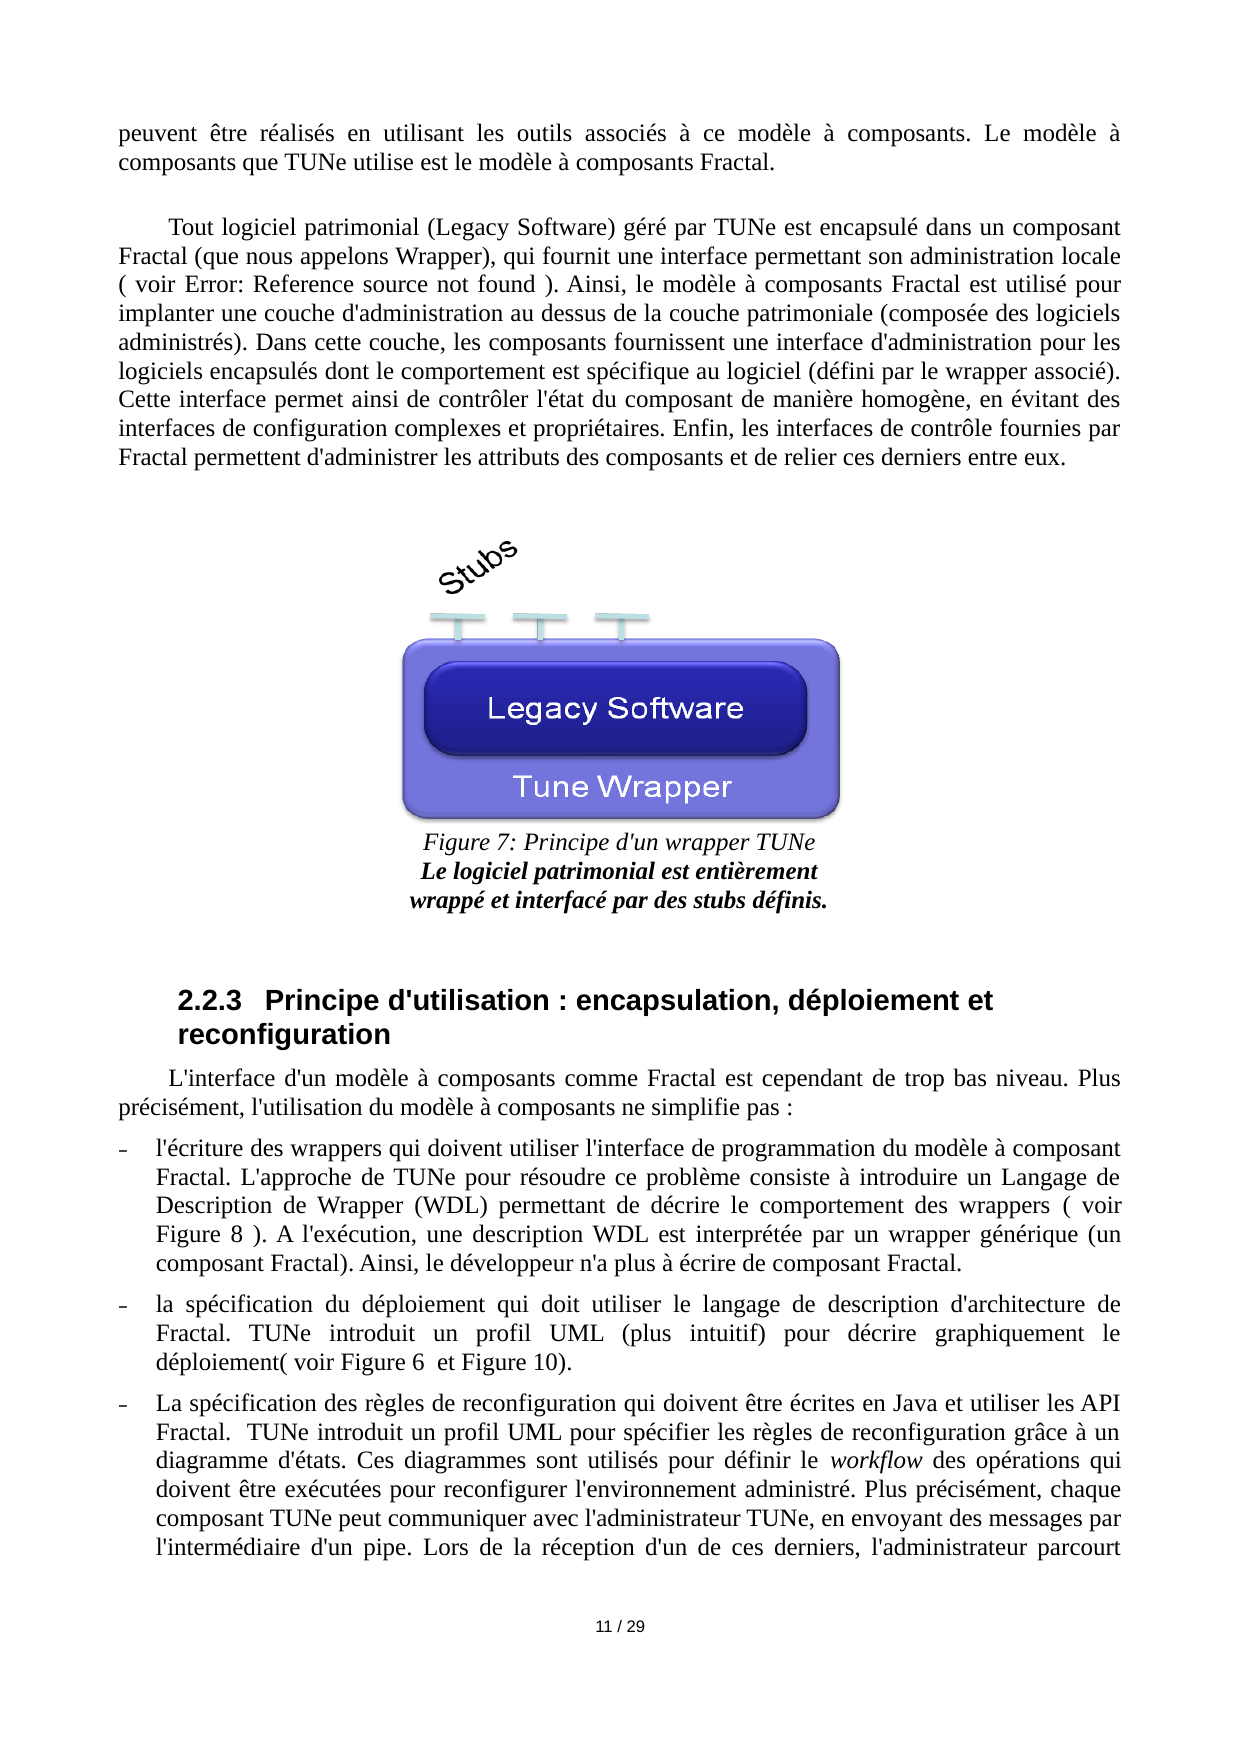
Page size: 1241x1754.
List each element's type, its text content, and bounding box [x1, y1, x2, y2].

text Tout logiciel patrimonial (Legacy Software) géré par TUNe est encapsulé dans un composant Fractal (que nous appelons Wrapper), qui fournit une interface permettant son administration locale ( voir ). Ainsi, le modèle à composants Fractal est utilisé pour implanter une couche d'administration au dessus de la couche patrimoniale (composée des logiciels administrés). Dans cette couche, les composants fournissent une interface d'administration pour les logiciels encapsulés dont le comportement est spécifique au logiciel (défini par le wrapper associé). Cette interface permet ainsi de contrôler l'état du composant de manière homogène, en évitant des interfaces de configuration complexes et propriétaires. Enfin, les interfaces de contrôle fournies par Fractal permettent d'administrer les attributs des composants et de relier ces derniers entre eux. [118, 212, 1122, 471]
subtitle Principe d'utilisation : encapsulation, déploiement et reconfiguration [177, 983, 1122, 1050]
text peuvent être réalisés en utilisant les outils associés à ce modèle à composants. Le modèle à composants que TUNe utilise est le modèle à composants Fractal. [118, 118, 1122, 176]
text Figure 7: Principe d'un wrapper TUNe [394, 828, 847, 856]
text [394, 496, 847, 508]
list l'écriture des wrappers qui doivent utiliser l'interface de programmation du modèle à composant Fractal. L'approche de TUNe pour résoudre ce problème consiste à introduire un Langage de Description de Wrapper (WDL) permettant de décrire le comportement des wrappers ( voir Figure 8 ). A l'exécution, une description WDL est interprétée par un wrapper générique (un composant Fractal). Ainsi, le développeur n'a plus à écrire de composant Fractal. [118, 1133, 1122, 1277]
picture [394, 508, 847, 828]
text L'interface d'un modèle à composants comme Fractal est cependant de trop bas niveau. Plus précisément, l'utilisation du modèle à composants ne simplifie pas : [118, 1063, 1122, 1120]
list la spécification du déploiement qui doit utiliser le langage de description d'architecture de Fractal. TUNe introduit un profil UML (plus intuitif) pour décrire graphiquement le déploiement( voir Figure 6 et Figure 10). [118, 1289, 1122, 1375]
text Le logiciel patrimonial est entièrement wrappé et interfacé par des stubs définis. [394, 856, 846, 914]
list La spécification des règles de reconfiguration qui doivent être écrites en Java et utiliser les API Fractal. TUNe introduit un profil UML pour spécifier les règles de reconfiguration grâce à un diagramme d'états. Ces diagrammes sont utilisés pour définir le workflow des opérations qui doivent être exécutées pour reconfigurer l'environnement administré. Plus précisément, chaque composant TUNe peut communiquer avec l'administrateur TUNe, en envoyant des messages par l'intermédiaire d'un pipe. Lors de la réception d'un de ces derniers, l'administrateur parcourt [118, 1388, 1122, 1560]
